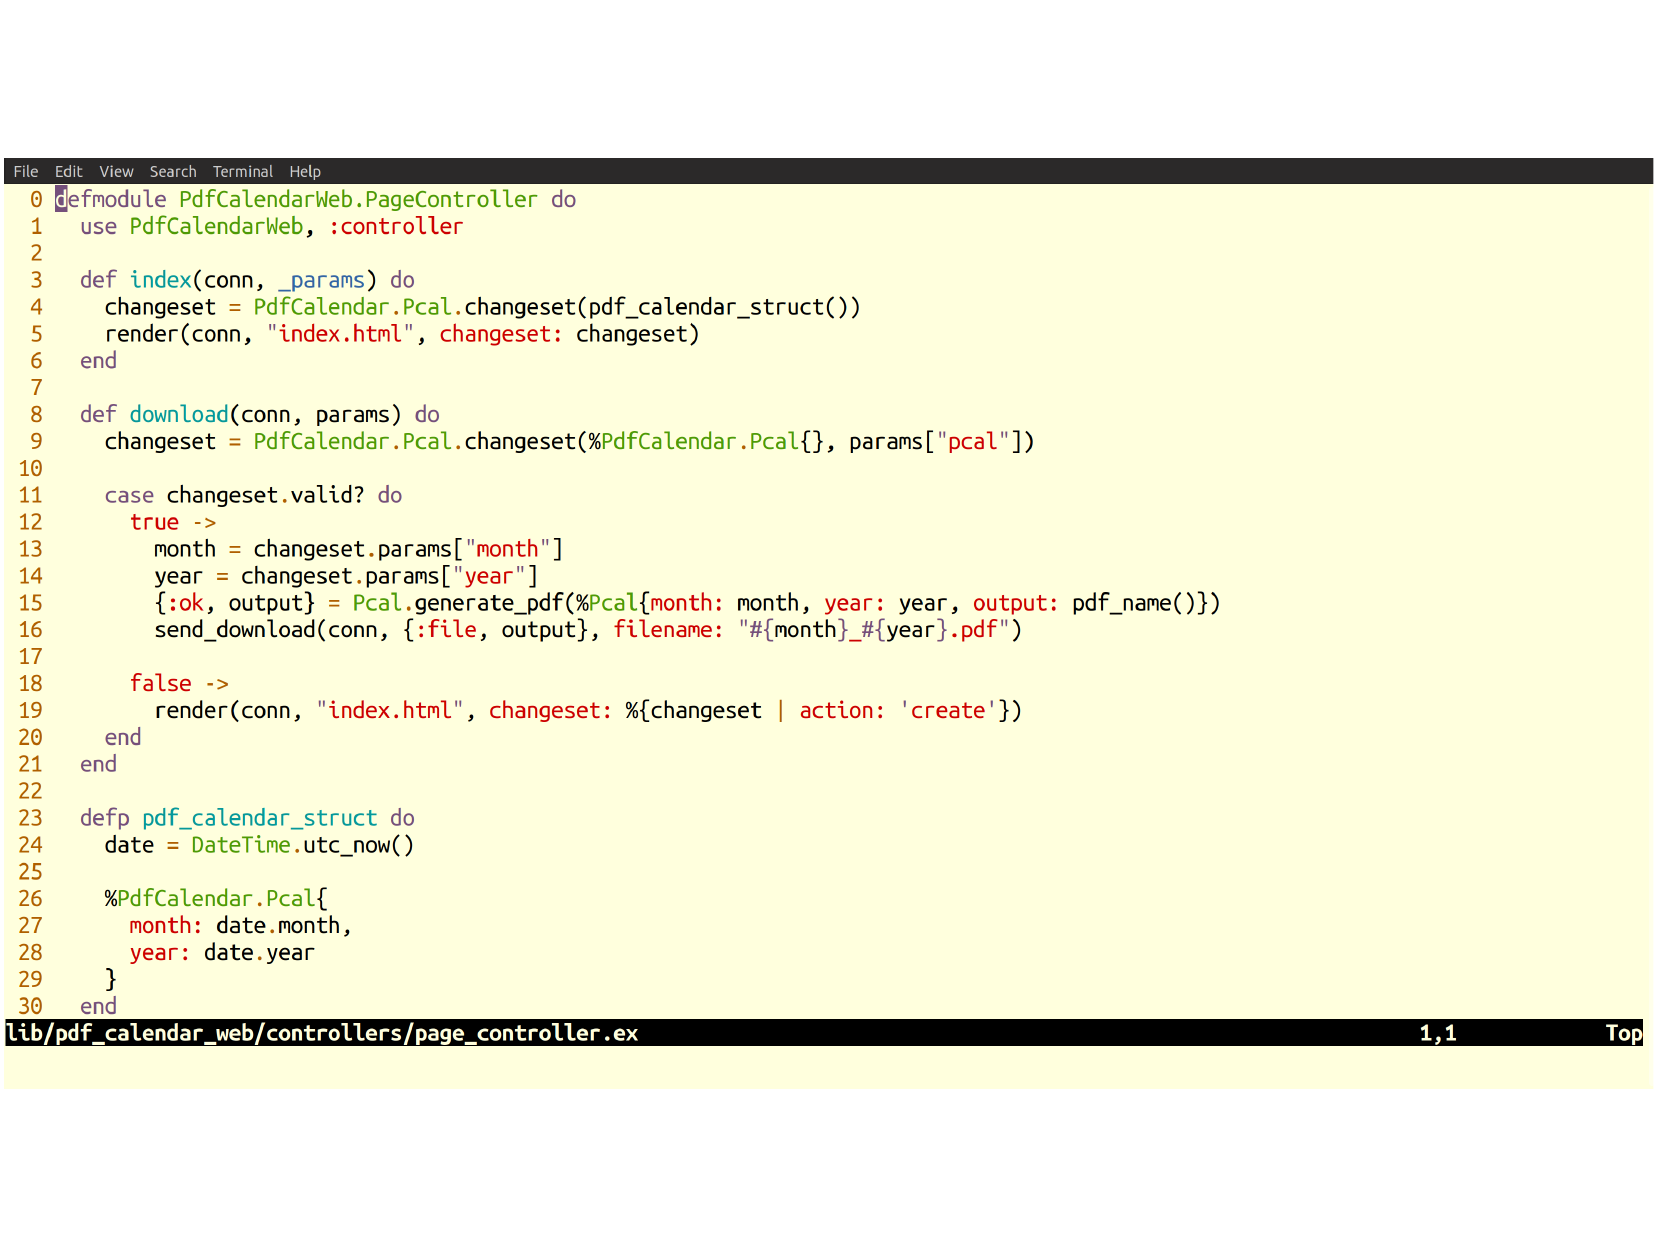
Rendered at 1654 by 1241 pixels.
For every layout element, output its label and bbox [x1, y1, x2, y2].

picture [4, 158, 1654, 1089]
